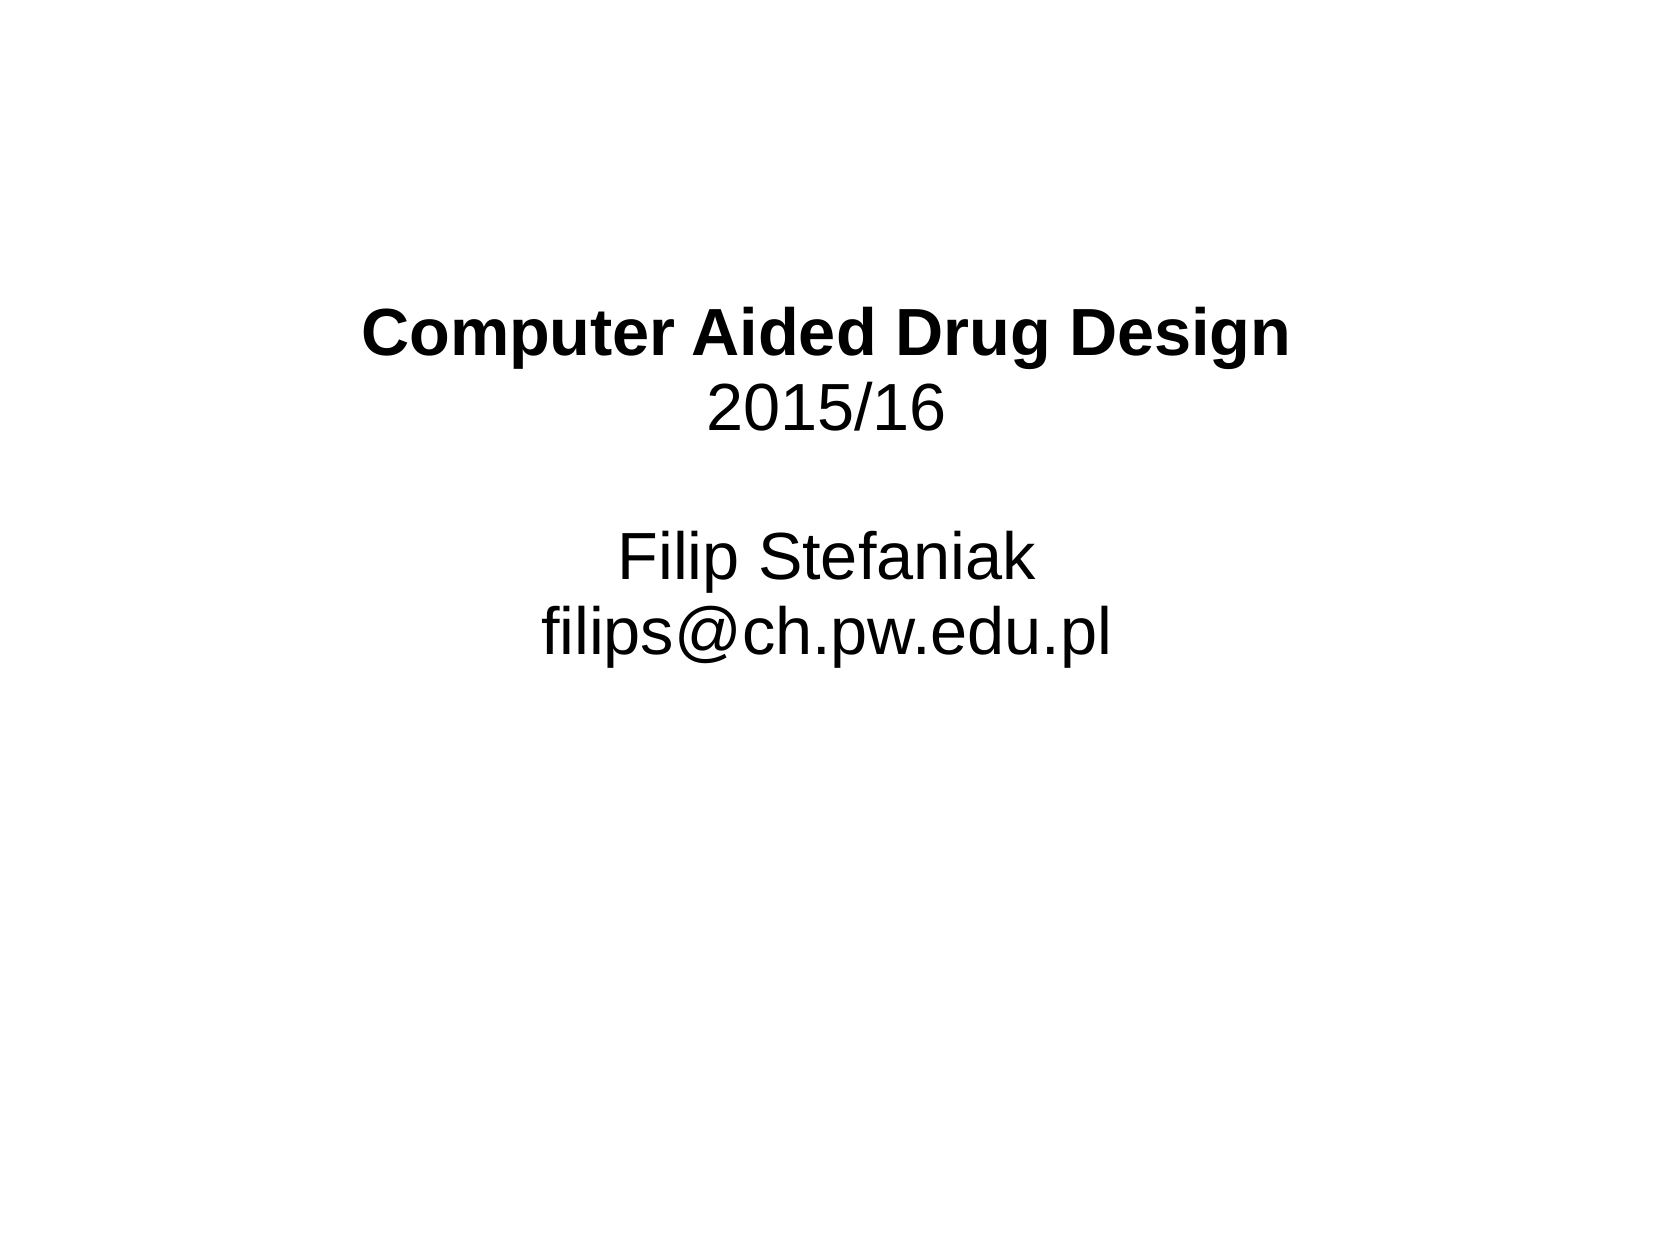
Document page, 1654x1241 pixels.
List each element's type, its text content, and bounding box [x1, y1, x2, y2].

subtitle Computer Aided Drug Design 2015/16 Filip Stefaniak filips@ch.pw.edu.pl [82, 49, 1571, 915]
